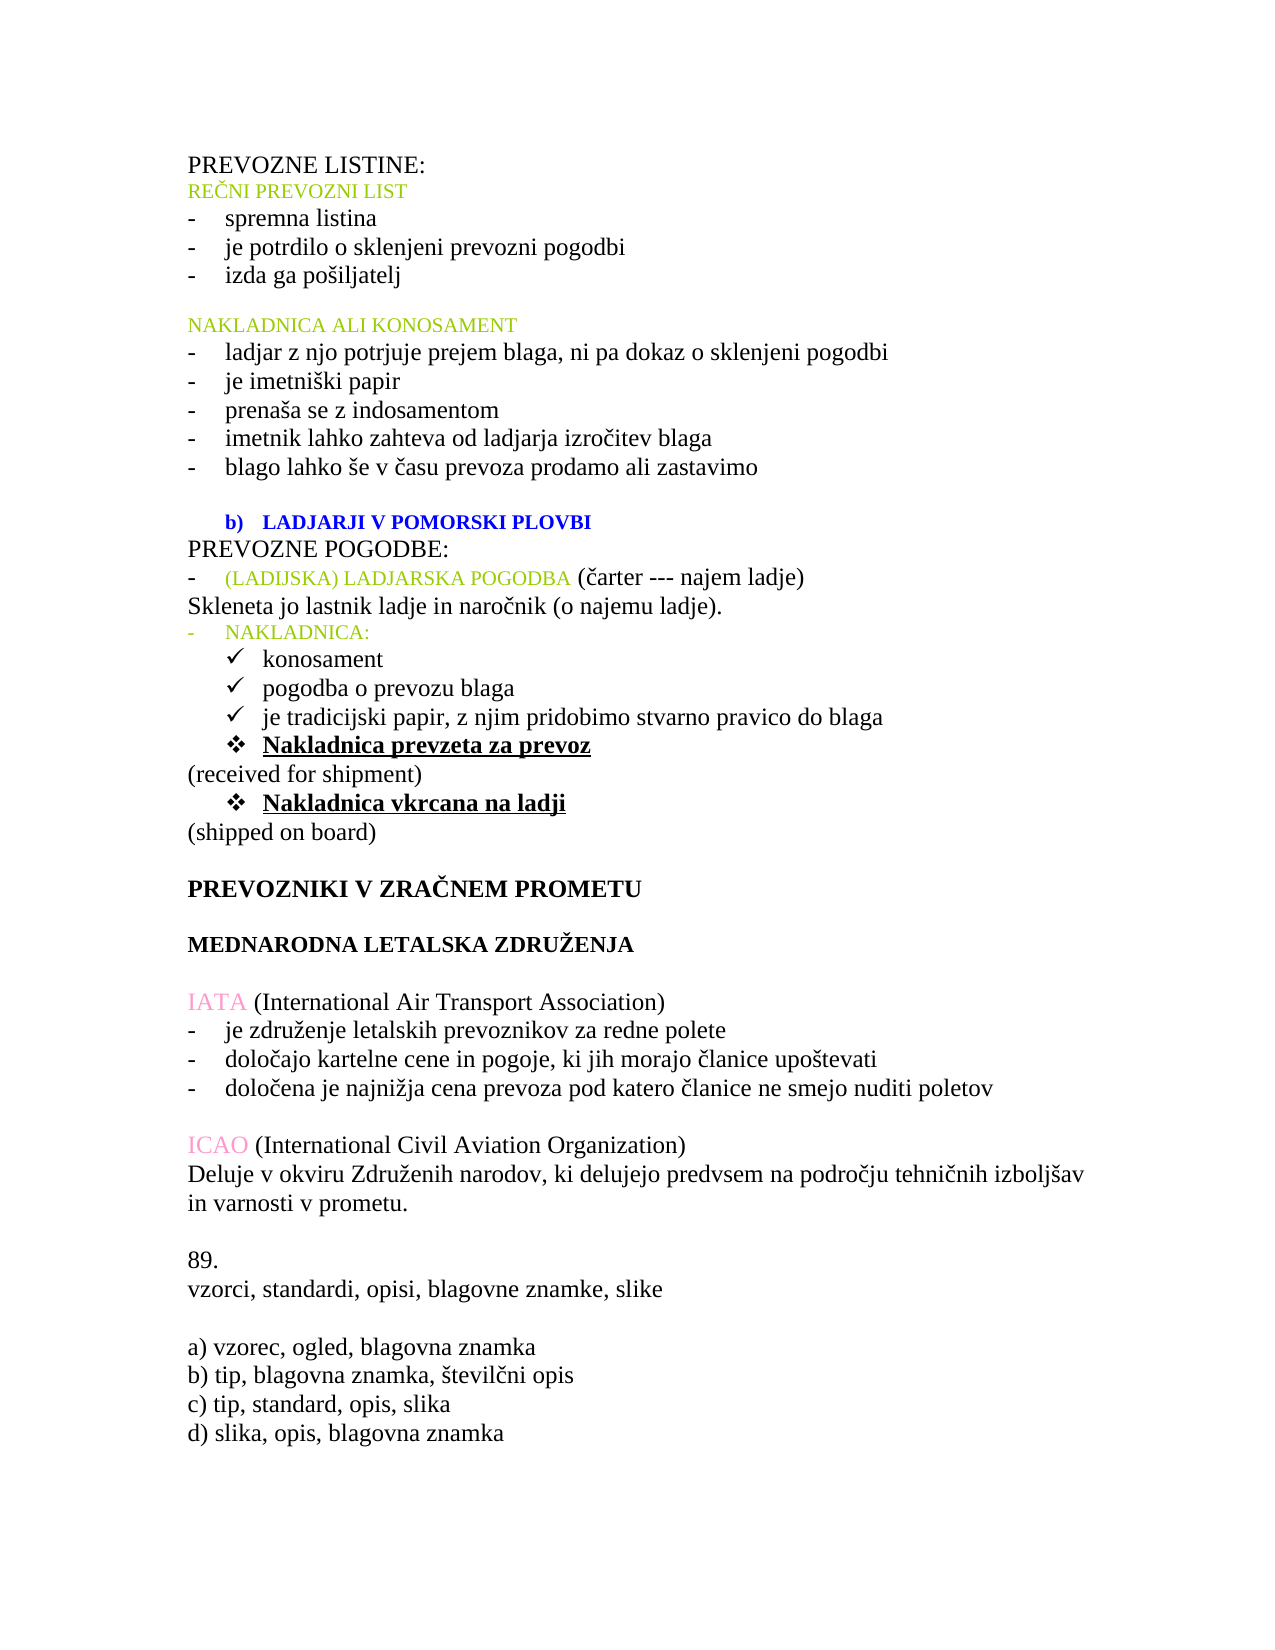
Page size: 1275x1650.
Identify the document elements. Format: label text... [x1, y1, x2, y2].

text IATA (International Air Transport Association) [187, 987, 1087, 1015]
text ICAO (International Civil Aviation Organization) [187, 1130, 1087, 1159]
text PREVOZNE LISTINE: [187, 150, 1087, 179]
list ladjar z njo potrjuje prejem blaga, ni pa dokaz o sklenjeni pogodbi [187, 337, 1087, 366]
text 89. [187, 1245, 1087, 1274]
text Skleneta jo lastnik ladje in naročnik (o najemu ladje). [187, 591, 1087, 620]
text NAKLADNICA ALI KONOSAMENT [187, 313, 1087, 337]
text a) vzorec, ogled, blagovna znamka [187, 1332, 1087, 1360]
list blago lahko še v času prevoza prodamo ali zastavimo [187, 452, 1087, 481]
list imetnik lahko zahteva od ladjarja izročitev blaga [187, 423, 1087, 452]
text vzorci, standardi, opisi, blagovne znamke, slike [187, 1274, 1087, 1303]
list določena je najnižja cena prevoza pod katero članice ne smejo nuditi poletov [187, 1073, 1087, 1102]
list določajo kartelne cene in pogoje, ki jih morajo članice upoštevati [187, 1044, 1087, 1073]
text (received for shipment) [187, 759, 1087, 788]
list LADJARJI V POMORSKI PLOVBI [225, 510, 1087, 534]
text b) tip, blagovna znamka, številčni opis [187, 1360, 1087, 1389]
subtitle MEDNARODNA LETALSKA ZDRUŽENJA [187, 932, 1087, 958]
list je potrdilo o sklenjeni prevozni pogodbi [187, 232, 1087, 260]
list spremna listina [187, 203, 1087, 232]
list izda ga pošiljatelj [187, 260, 1087, 289]
list je združenje letalskih prevoznikov za redne polete [187, 1015, 1087, 1044]
text c) tip, standard, opis, slika [187, 1389, 1087, 1418]
list prenaša se z indosamentom [187, 395, 1087, 423]
list je imetniški papir [187, 366, 1087, 395]
list NAKLADNICA: [187, 620, 1087, 644]
list (LADIJSKA) LADJARSKA POGODBA (čarter --- najem ladje) [187, 562, 1087, 591]
text (shipped on board) [187, 817, 1087, 845]
list Nakladnica vkrcana na ladji [225, 788, 1087, 817]
list konosament [225, 644, 1087, 673]
list Nakladnica prevzeta za prevoz [225, 730, 1087, 759]
text PREVOZNE POGODBE: [187, 534, 1087, 562]
list pogodba o prevozu blaga [225, 673, 1087, 702]
text d) slika, opis, blagovna znamka [187, 1418, 1087, 1447]
text Deluje v okviru Združenih narodov, ki delujejo predvsem na področju tehničnih izboljšav in varnosti v prometu. [187, 1159, 1087, 1217]
text REČNI PREVOZNI LIST [187, 179, 1087, 203]
list je tradicijski papir, z njim pridobimo stvarno pravico do blaga [225, 702, 1087, 730]
subtitle PREVOZNIKI V ZRAČNEM PROMETU [187, 874, 1087, 903]
